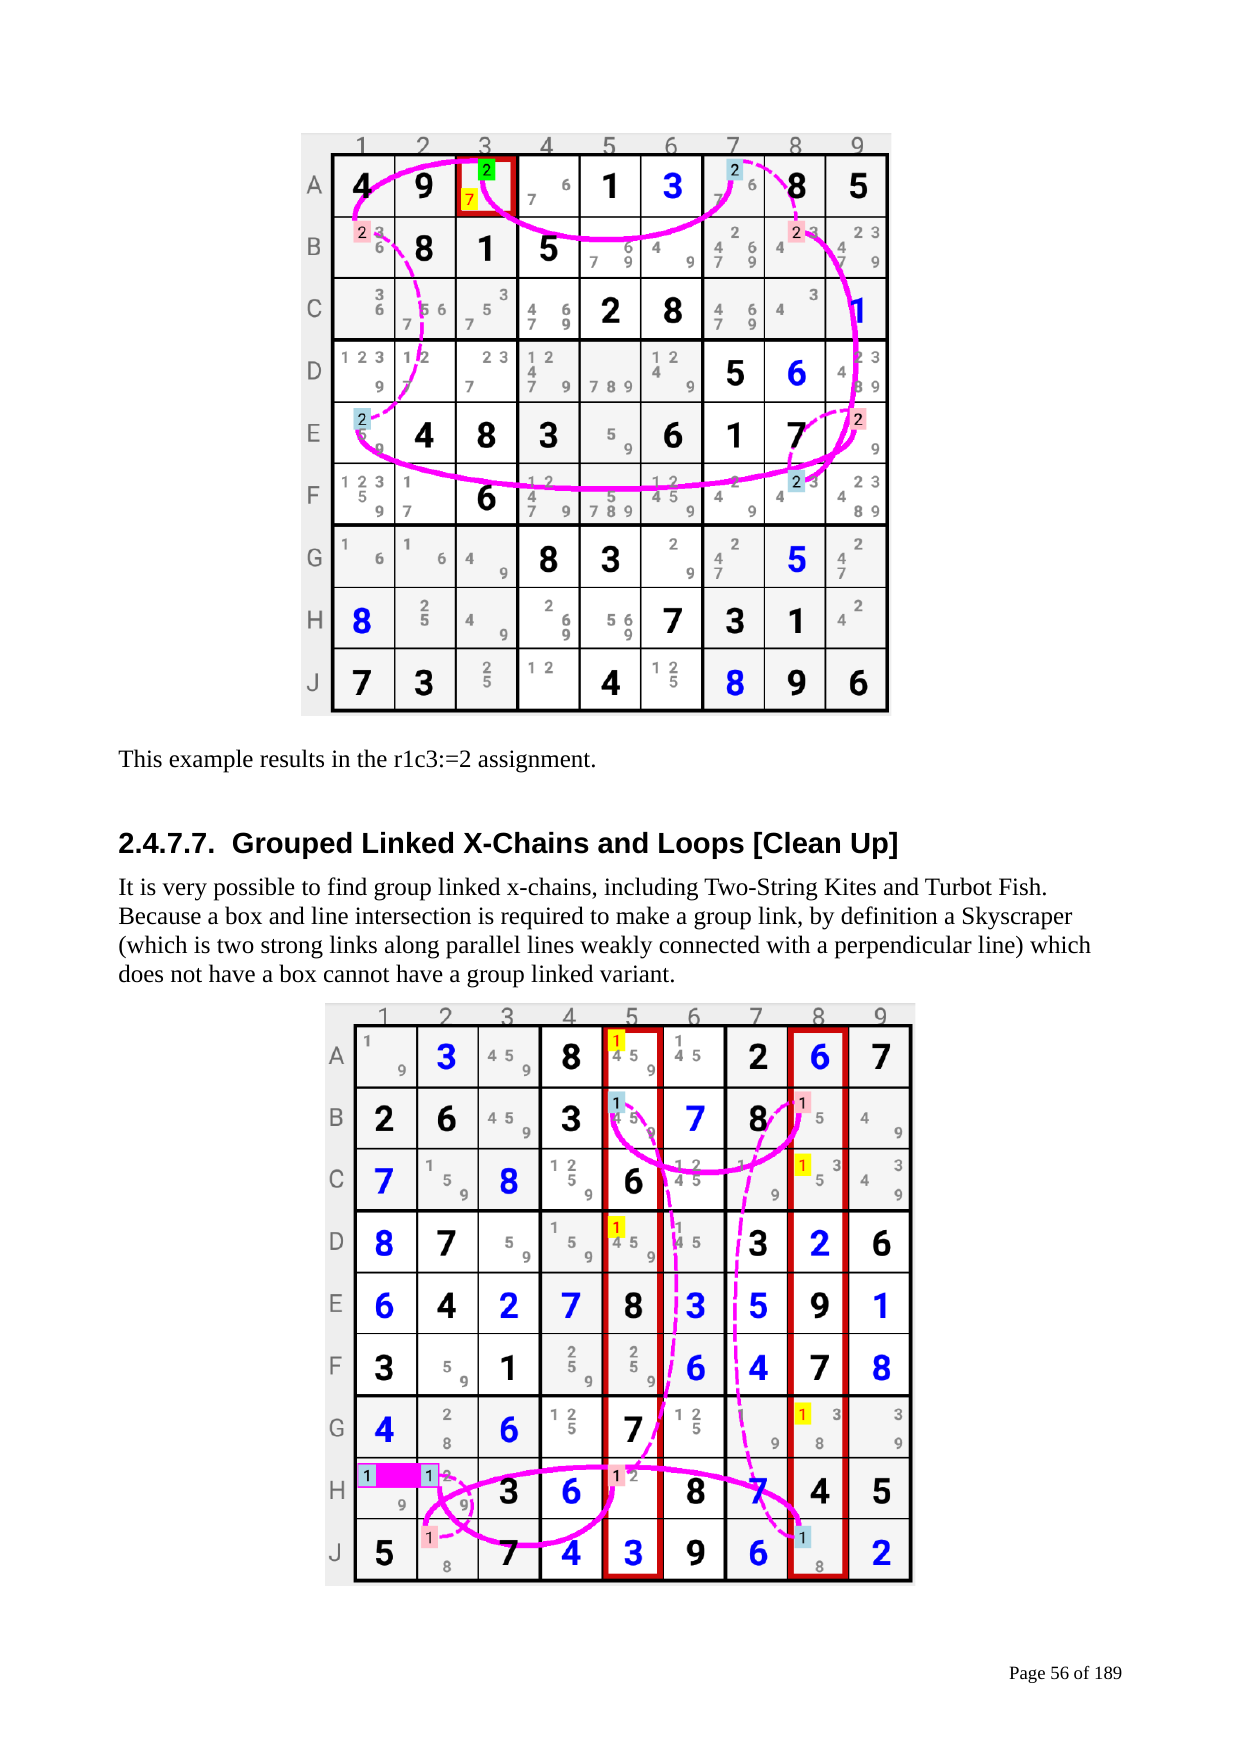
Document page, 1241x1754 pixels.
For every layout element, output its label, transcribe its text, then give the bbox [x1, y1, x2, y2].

picture [301, 133, 892, 716]
subtitle Grouped Linked X-Chains and Loops [Clean Up] [118, 826, 1122, 860]
text It is very possible to find group linked x-chains, including Two-String Kites and Turbot Fish. Because a box and line intersection is required to make a group link, by definition a Skyscraper (which is two strong links along parallel lines weakly connected with a perpendicular line) which does not have a box cannot have a group linked variant. [118, 872, 1122, 987]
text This example results in the r1c3:=2 assignment. [118, 744, 1122, 773]
picture [325, 1003, 916, 1586]
